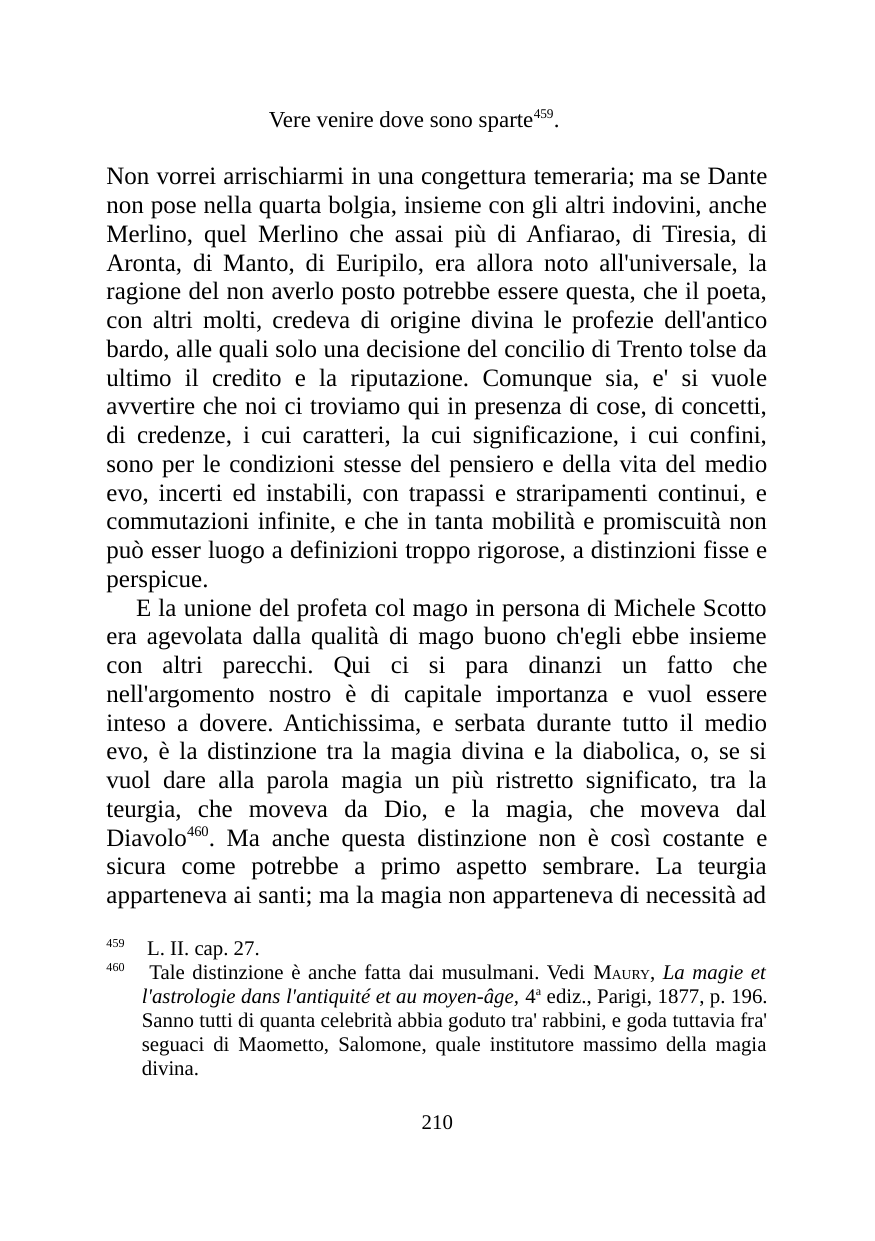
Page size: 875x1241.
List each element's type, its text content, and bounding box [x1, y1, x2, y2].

text E la unione del profeta col mago in persona di Michele Scotto era agevolata dalla qualità di mago buono ch'egli ebbe insieme con altri parecchi. Qui ci si para dinanzi un fatto che nell'argomento nostro è di capitale importanza e vuol essere inteso a dovere. Antichissima, e serbata durante tutto il medio evo, è la distinzione tra la magia divina e la diabolica, o, se si vuol dare alla parola magia un più ristretto significato, tra la teurgia, che moveva da Dio, e la magia, che moveva dal Diavolo. Ma anche questa distinzione non è così costante e sicura come potrebbe a primo aspetto sembrare. La teurgia apparteneva ai santi; ma la magia non apparteneva di necessità ad [106, 593, 768, 909]
text Vere venire dove sono sparte. [239, 106, 768, 133]
text Non vorrei arrischiarmi in una congettura temeraria; ma se Dante non pose nella quarta bolgia, insieme con gli altri indovini, anche Merlino, quel Merlino che assai più di Anfiarao, di Tiresia, di Aronta, di Manto, di Euripilo, era allora noto all'universale, la ragione del non averlo posto potrebbe essere questa, che il poeta, con altri molti, credeva di origine divina le profezie dell'antico bardo, alle quali solo una decisione del concilio di Trento tolse da ultimo il credito e la riputazione. Comunque sia, e' si vuole avvertire che noi ci troviamo qui in presenza di cose, di concetti, di credenze, i cui caratteri, la cui significazione, i cui confini, sono per le condizioni stesse del pensiero e della vita del medio evo, incerti ed instabili, con trapassi e straripamenti continui, e commutazioni infinite, e che in tanta mobilità e promiscuità non può esser luogo a definizioni troppo rigorose, a distinzioni fisse e perspicue. [106, 161, 768, 593]
text Tale distinzione è anche fatta dai musulmani. Vedi Maury, La magie et l'astrologie dans l'antiquité et au moyen-âge, 4a ediz., Parigi, 1877, p. 196. Sanno tutti di quanta celebrità abbia goduto tra' rabbini, e goda tuttavia fra' seguaci di Maometto, Salomone, quale institutore massimo della magia divina. [106, 960, 768, 1080]
text L. II. cap. 27. [106, 936, 768, 960]
